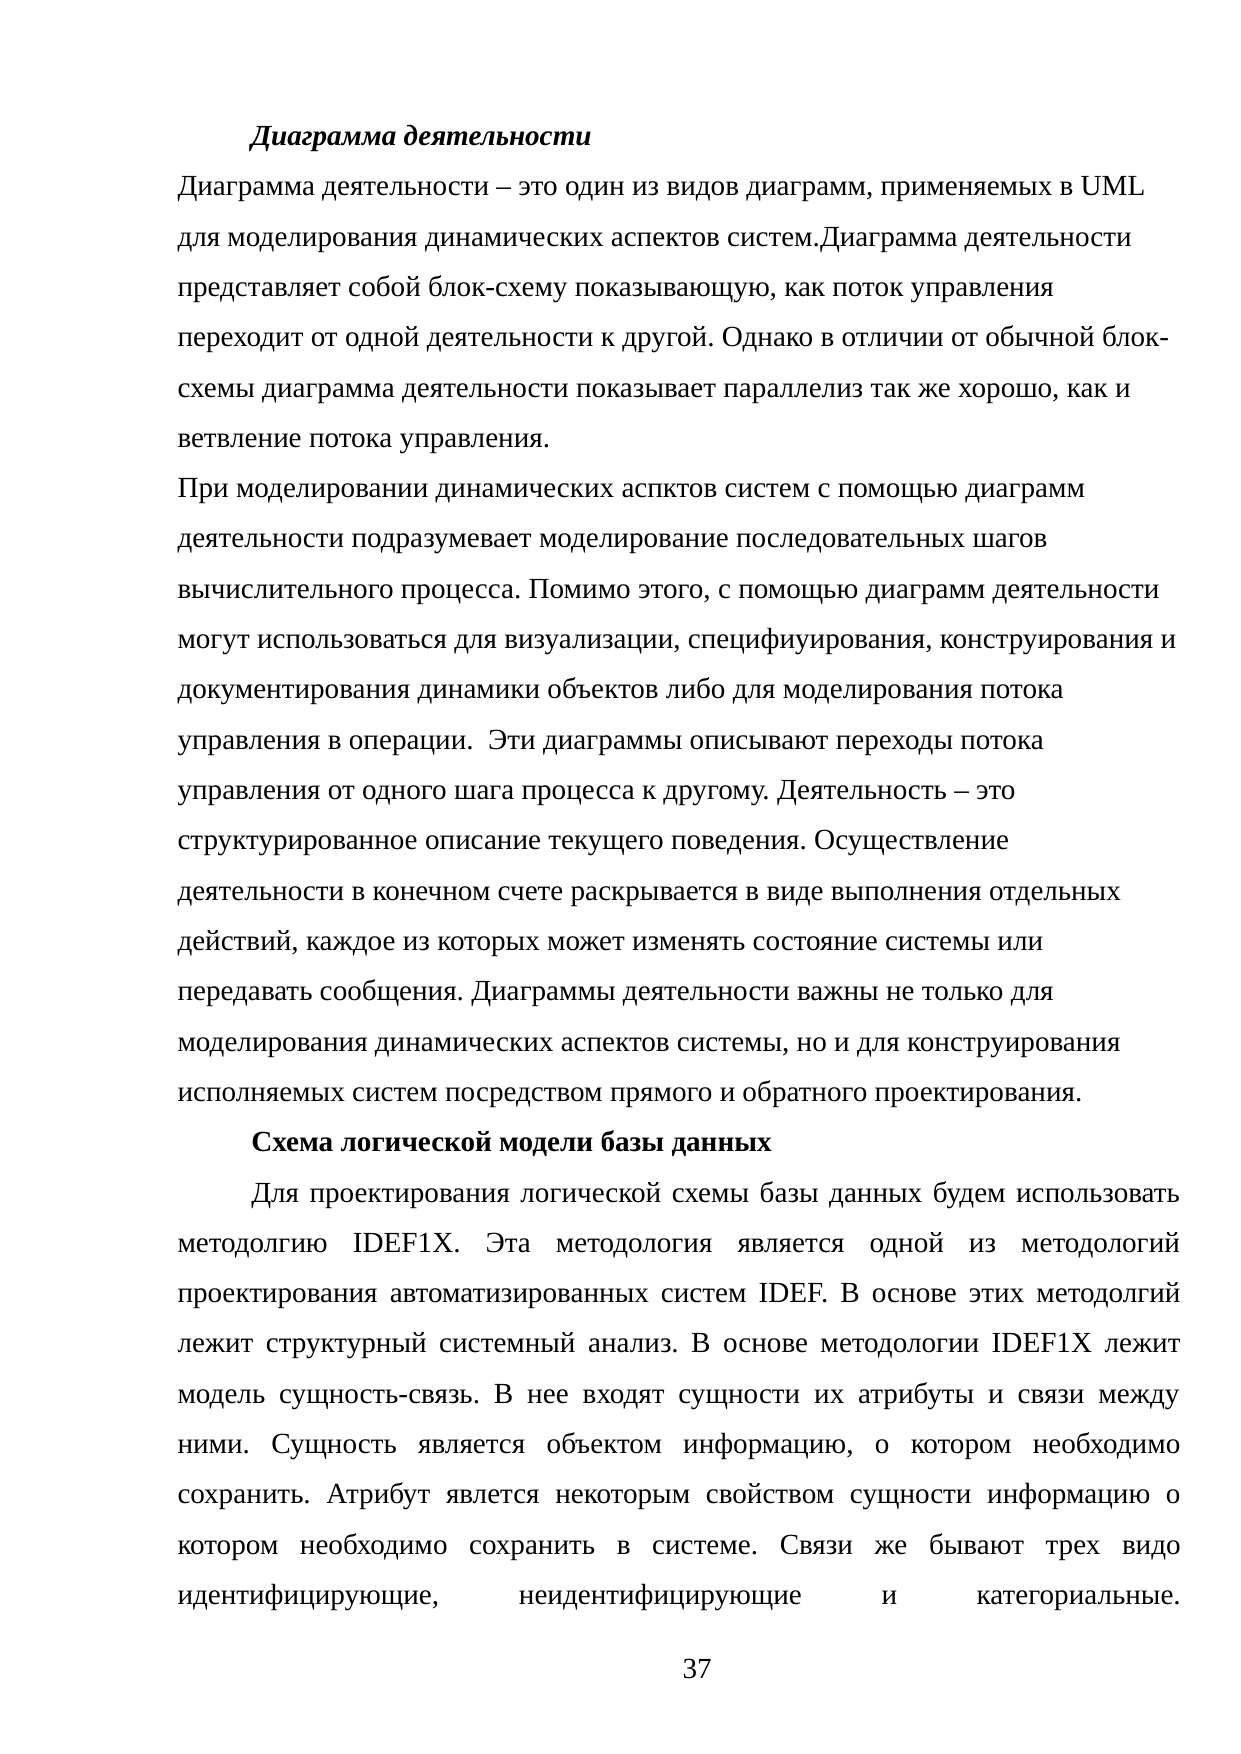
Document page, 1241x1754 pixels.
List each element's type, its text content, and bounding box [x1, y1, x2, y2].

text исполняемых систем посредством прямого и обратного проектирования. [177, 1074, 1181, 1108]
text При моделировании динамических аспктов систем с помощью диаграмм деятельности подразумевает моделирование последовательных шагов вычислительного процесса. Помимо этого, с помощью диаграмм деятельности могут использоваться для визуализации, специфиуирования, конструирования и документирования динамики объектов либо для моделирования потока управления в операции. Эти диаграммы описывают переходы потока управления от одного шага процесса к другому. Деятельность – это структурированное описание текущего поведения. Осуществление деятельности в конечном счете раскрывается в виде выполнения отдельных действий, каждое из которых может изменять состояние системы или передавать сообщения. Диаграммы деятельности важны не только для моделирования динамических аспектов системы, но и для конструирования [177, 470, 1181, 1057]
subtitle Диаграмма деятельности [251, 118, 1181, 152]
text Схема логической модели базы данных [177, 1124, 1181, 1158]
text Диаграмма деятельности – это один из видов диаграмм, применяемых в UML для моделирования динамических аспектов систем.Диаграмма деятельности представляет собой блок-схему показывающую, как поток управления переходит от одной деятельности к другой. Однако в отличии от обычной блок-схемы диаграмма деятельности показывает параллелиз так же хорошо, как и ветвление потока управления. [177, 168, 1181, 453]
text Для проектирования логической схемы базы данных будем использовать методолгию IDEF1X. Эта методология является одной из методологий проектирования автоматизированных систем IDEF. В основе этих методолгий лежит структурный системный анализ. В основе методологии IDEF1X лежит модель сущность-связь. В нее входят сущности их атрибуты и связи между ними. Сущность является объектом информацию, о котором необходимо сохранить. Атрибут явлется некоторым свойством сущности информацию о котором необходимо сохранить в системе. Связи же бывают трех видо идентифицирующие, неидентифицирующие и категориальные. [177, 1175, 1181, 1611]
